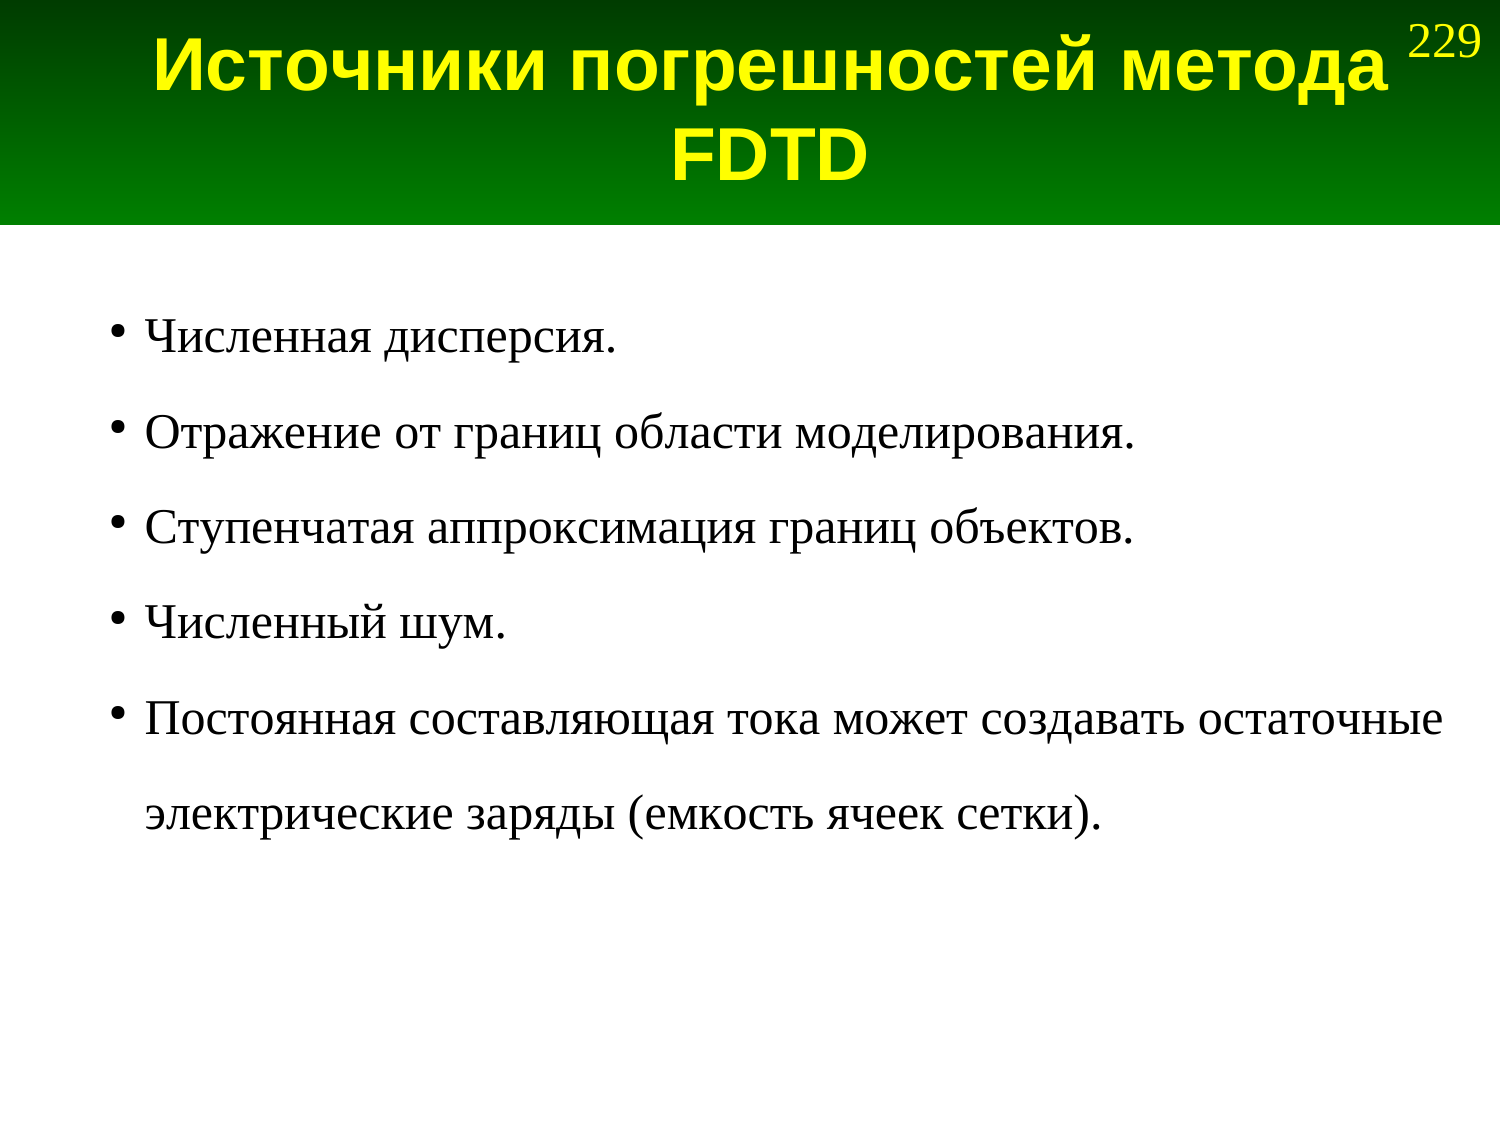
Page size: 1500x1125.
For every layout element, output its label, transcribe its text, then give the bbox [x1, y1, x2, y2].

text_box Численная дисперсия. Отражение от границ области моделирования. Ступенчатая аппроксимация границ объектов. Численный шум. Постоянная составляющая тока может создавать остаточные электрические заряды (емкость ячеек сетки). [94, 295, 1460, 848]
title Источники погрешностей метода FDTD [100, 7, 1441, 204]
